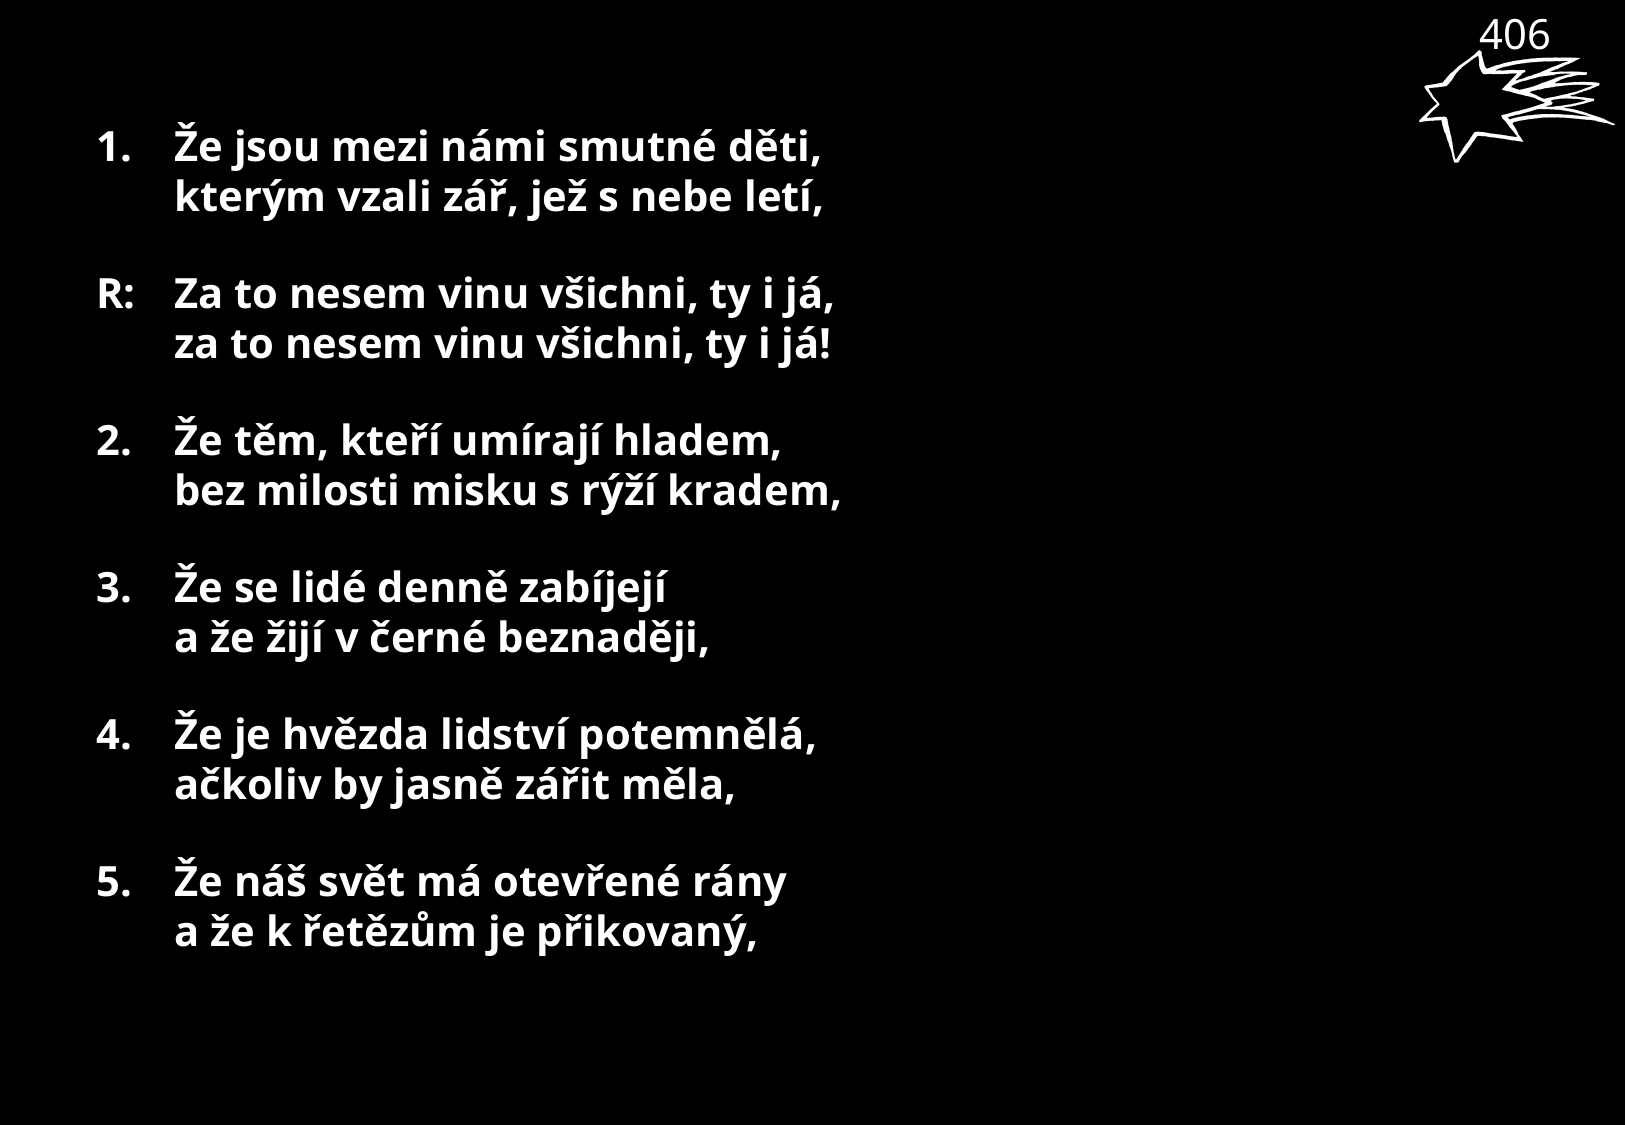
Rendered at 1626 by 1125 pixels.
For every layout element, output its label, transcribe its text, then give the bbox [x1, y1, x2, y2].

list Že jsou mezi námi smutné děti, kterým vzali zář, jež s nebe letí, R: Za to nesem vinu všichni, ty i já, za to nesem vinu všichni, ty i já! 2. Že těm, kteří umírají hladem, bez milosti misku s rýží kradem, Že se lidé denně zabíjejí a že žijí v černé beznaději, Že je hvězda lidství potemnělá, ačkoliv by jasně zářit měla, 5. Že náš svět má otevřené rány a že k řetězům je přikovaný, [81, 112, 1544, 1101]
text_box 406 [1405, 0, 1626, 66]
